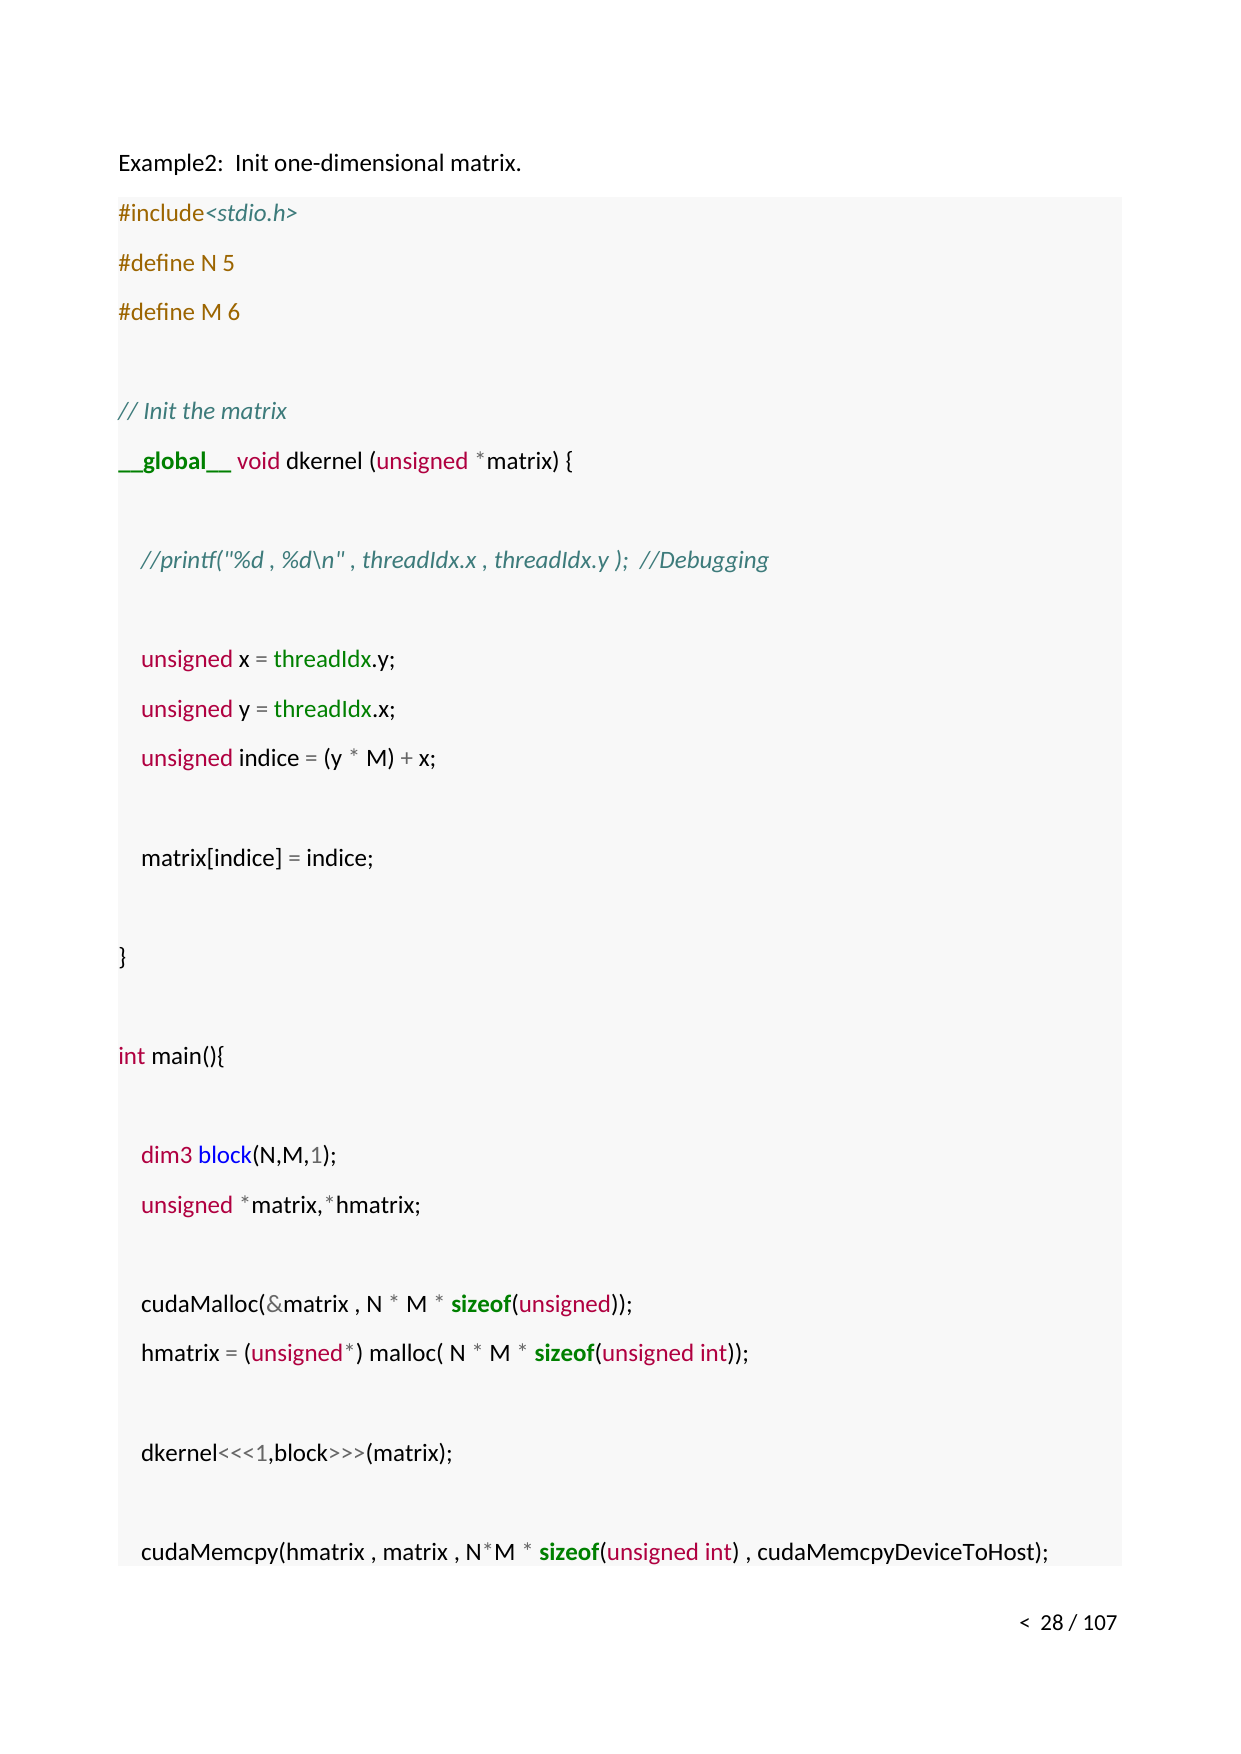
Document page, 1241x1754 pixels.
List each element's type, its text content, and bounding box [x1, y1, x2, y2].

text hmatrix = (unsigned*) malloc( N * M * sizeof(unsigned int)); [118, 1338, 1122, 1368]
text //printf("%d , %d\n" , threadIdx.x , threadIdx.y ); //Debugging [118, 544, 1122, 575]
text dkernel<<<1,block>>>(matrix); [118, 1437, 1122, 1467]
text } [118, 941, 1122, 971]
text unsigned indice = (y * M) + x; [118, 743, 1122, 773]
text #include<stdio.h> [118, 197, 1122, 228]
text cudaMalloc(&matrix , N * M * sizeof(unsigned)); [118, 1288, 1122, 1318]
text #define M 6 [118, 296, 1122, 327]
text Example2: Init one-dimensional matrix. [118, 148, 1122, 178]
text cudaMemcpy(hmatrix , matrix , N*M * sizeof(unsigned int) , cudaMemcpyDeviceToHost); [118, 1536, 1122, 1566]
text unsigned *matrix,*hmatrix; [118, 1189, 1122, 1219]
text int main(){ [118, 1040, 1122, 1071]
text __global__ void dkernel (unsigned *matrix) { [118, 445, 1122, 476]
text unsigned x = threadIdx.y; [118, 643, 1122, 674]
text dim3 block(N,M,1); [118, 1139, 1122, 1170]
text unsigned y = threadIdx.x; [118, 693, 1122, 723]
text // Init the matrix [118, 396, 1122, 426]
text matrix[indice] = indice; [118, 842, 1122, 872]
text #define N 5 [118, 247, 1122, 277]
